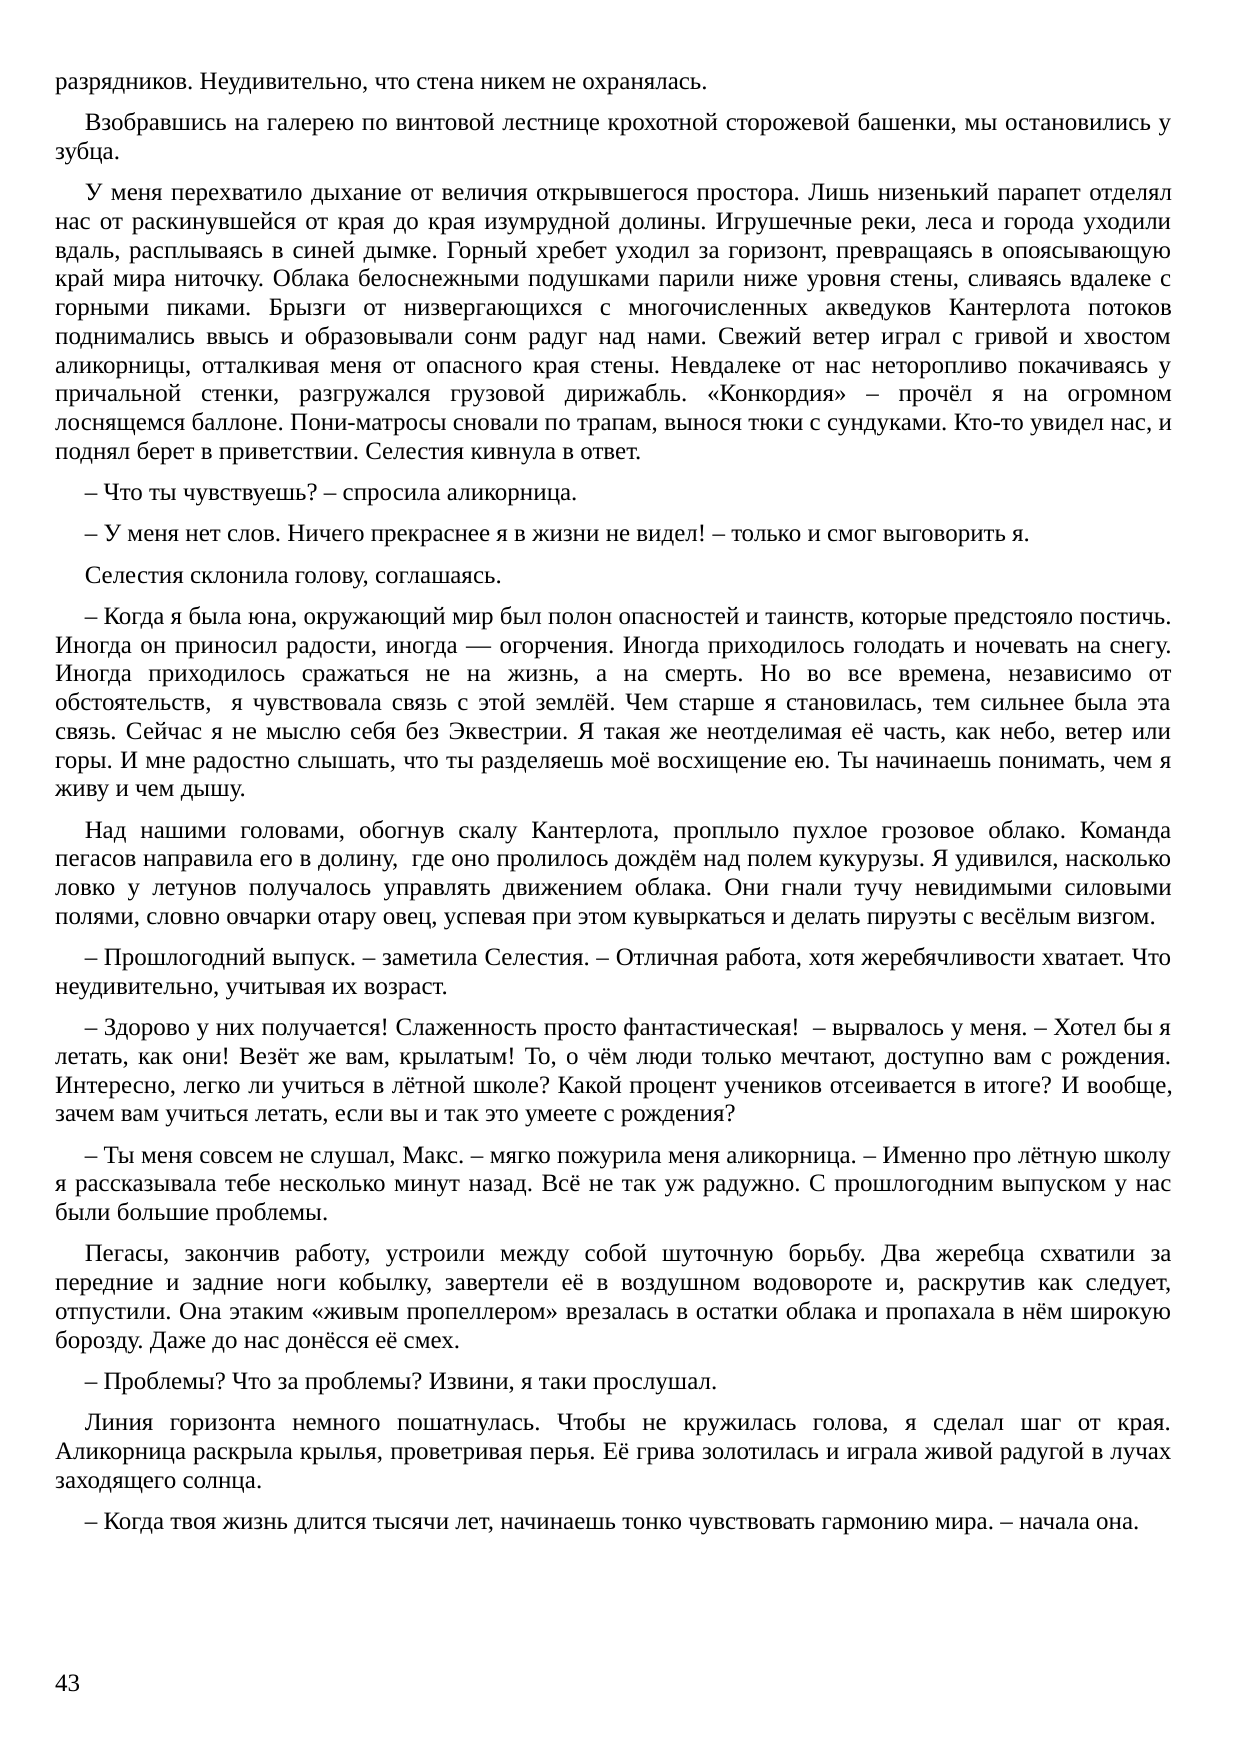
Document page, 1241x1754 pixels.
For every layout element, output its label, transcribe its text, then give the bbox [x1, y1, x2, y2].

text – Когда я была юна, окружающий мир был полон опасностей и таинств, которые предстояло постичь. Иногда он приносил радости, иногда — огорчения. Иногда приходилось голодать и ночевать на снегу. Иногда приходилось сражаться не на жизнь, а на смерть. Но во все времена, независимо от обстоятельств, я чувствовала связь с этой землёй. Чем старше я становилась, тем сильнее была эта связь. Сейчас я не мыслю себя без Эквестрии. Я такая же неотделимая её часть, как небо, ветер или горы. И мне радостно слышать, что ты разделяешь моё восхищение ею. Ты начинаешь понимать, чем я живу и чем дышу. [55, 601, 1173, 802]
text – Когда твоя жизнь длится тысячи лет, начинаешь тонко чувствовать гармонию мира. – начала она. [55, 1506, 1173, 1535]
text Взобравшись на галерею по винтовой лестнице крохотной сторожевой башенки, мы остановились у зубца. [55, 107, 1173, 165]
text У меня перехватило дыхание от величия открывшегося простора. Лишь низенький парапет отделял нас от раскинувшейся от края до края изумрудной долины. Игрушечные реки, леса и города уходили вдаль, расплываясь в синей дымке. Горный хребет уходил за горизонт, превращаясь в опоясывающую край мира ниточку. Облака белоснежными подушками парили ниже уровня стены, сливаясь вдалеке с горными пиками. Брызги от низвергающихся с многочисленных акведуков Кантерлота потоков поднимались ввысь и образовывали сонм радуг над нами. Свежий ветер играл с гривой и хвостом аликорницы, отталкивая меня от опасного края стены. Невдалеке от нас неторопливо покачиваясь у причальной стенки, разгружался грузовой дирижабль. «Конкордия» – прочёл я на огромном лоснящемся баллоне. Пони-матросы сновали по трапам, вынося тюки с сундуками. Кто-то увидел нас, и поднял берет в приветствии. Селестия кивнула в ответ. [55, 177, 1173, 465]
text Линия горизонта немного пошатнулась. Чтобы не кружилась голова, я сделал шаг от края. Аликорница раскрыла крылья, проветривая перья. Её грива золотилась и играла живой радугой в лучах заходящего солнца. [55, 1407, 1173, 1493]
text – Проблемы? Что за проблемы? Извини, я таки прослушал. [55, 1366, 1173, 1395]
text – У меня нет слов. Ничего прекраснее я в жизни не видел! – только и смог выговорить я. [55, 518, 1173, 547]
text разрядников. Неудивительно, что стена никем не охранялась. [55, 66, 1173, 95]
text Пегасы, закончив работу, устроили между собой шуточную борьбу. Два жеребца схватили за передние и задние ноги кобылку, завертели её в воздушном водовороте и, раскрутив как следует, отпустили. Она этаким «живым пропеллером» врезалась в остатки облака и пропахала в нём широкую борозду. Даже до нас донёсся её смех. [55, 1238, 1173, 1353]
text – Прошлогодний выпуск. – заметила Селестия. – Отличная работа, хотя жеребячливости хватает. Что неудивительно, учитывая их возраст. [55, 942, 1173, 1000]
text – Что ты чувствуешь? – спросила аликорница. [55, 477, 1173, 506]
text – Здорово у них получается! Слаженность просто фантастическая! – вырвалось у меня. – Хотел бы я летать, как они! Везёт же вам, крылатым! То, о чём люди только мечтают, доступно вам с рождения. Интересно, легко ли учиться в лётной школе? Какой процент учеников отсеивается в итоге? И вообще, зачем вам учиться летать, если вы и так это умеете с рождения? [55, 1012, 1173, 1127]
text – Ты меня совсем не слушал, Макс. – мягко пожурила меня аликорница. – Именно про лётную школу я рассказывала тебе несколько минут назад. Всё не так уж радужно. С прошлогодним выпуском у нас были большие проблемы. [55, 1140, 1173, 1226]
text Над нашими головами, обогнув скалу Кантерлота, проплыло пухлое грозовое облако. Команда пегасов направила его в долину, где оно пролилось дождём над полем кукурузы. Я удивился, насколько ловко у летунов получалось управлять движением облака. Они гнали тучу невидимыми силовыми полями, словно овчарки отару овец, успевая при этом кувыркаться и делать пируэты с весёлым визгом. [55, 815, 1173, 930]
text Селестия склонила голову, соглашаясь. [55, 560, 1173, 588]
